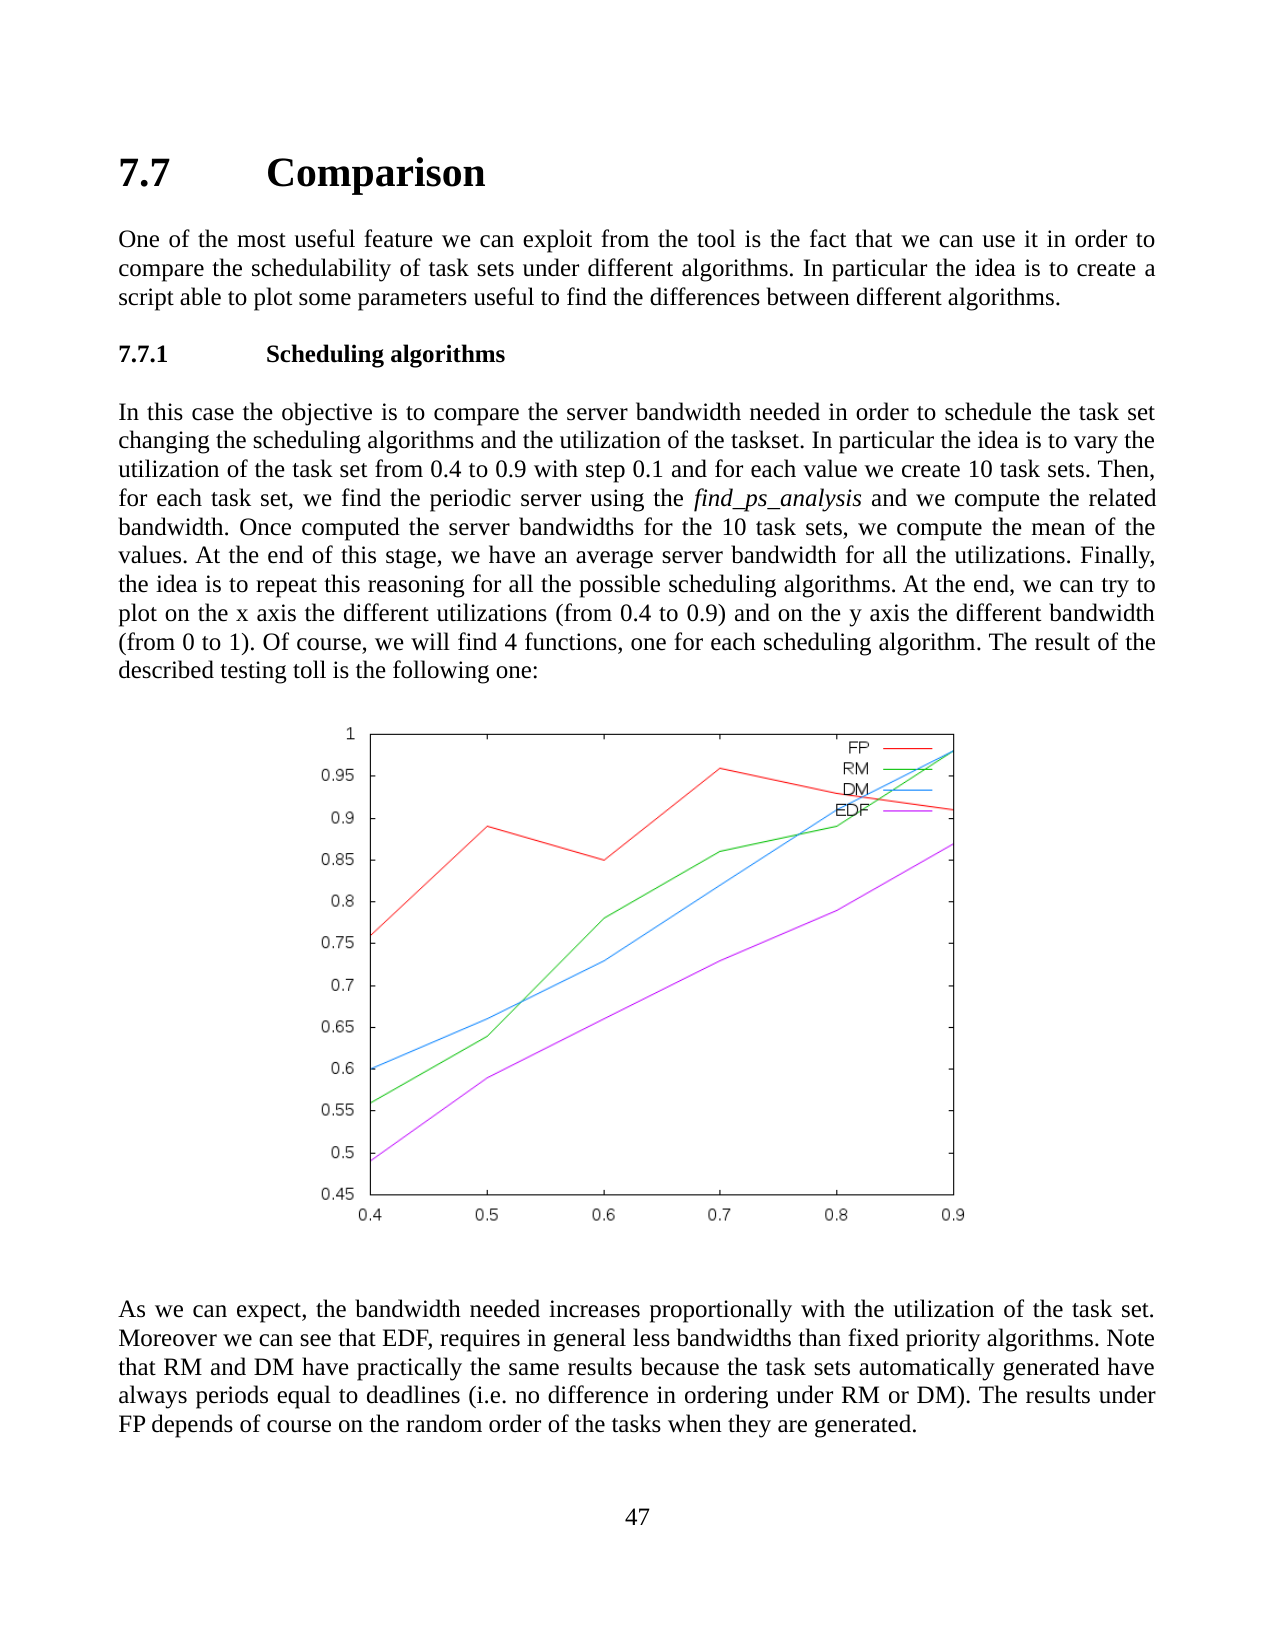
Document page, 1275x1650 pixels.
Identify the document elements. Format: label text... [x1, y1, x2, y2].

subtitle 7.7 Comparison [118, 148, 1157, 196]
text As we can expect, the bandwidth needed increases proportionally with the utilization of the task set. Moreover we can see that EDF, requires in general less bandwidths than fixed priority algorithms. Note that RM and DM have practically the same results because the task sets automatically generated have always periods equal to deadlines (i.e. no difference in ordering under RM or DM). The results under FP depends of course on the random order of the tasks when they are generated. [118, 1294, 1157, 1438]
picture [288, 713, 987, 1237]
subtitle 7.7.1 Scheduling algorithms [118, 339, 1157, 368]
text One of the most useful feature we can exploit from the tool is the fact that we can use it in order to compare the schedulability of task sets under different algorithms. In particular the idea is to create a script able to plot some parameters useful to find the differences between different algorithms. [118, 224, 1157, 311]
text In this case the objective is to compare the server bandwidth needed in order to schedule the task set changing the scheduling algorithms and the utilization of the taskset. In particular the idea is to vary the utilization of the task set from 0.4 to 0.9 with step 0.1 and for each value we create 10 task sets. Then, for each task set, we find the periodic server using the find_ps_analysis and we compute the related bandwidth. Once computed the server bandwidths for the 10 task sets, we compute the mean of the values. At the end of this stage, we have an average server bandwidth for all the utilizations. Finally, the idea is to repeat this reasoning for all the possible scheduling algorithms. At the end, we can try to plot on the x axis the different utilizations (from 0.4 to 0.9) and on the y axis the different bandwidth (from 0 to 1). Of course, we will find 4 functions, one for each scheduling algorithm. The result of the described testing toll is the following one: [118, 397, 1157, 684]
